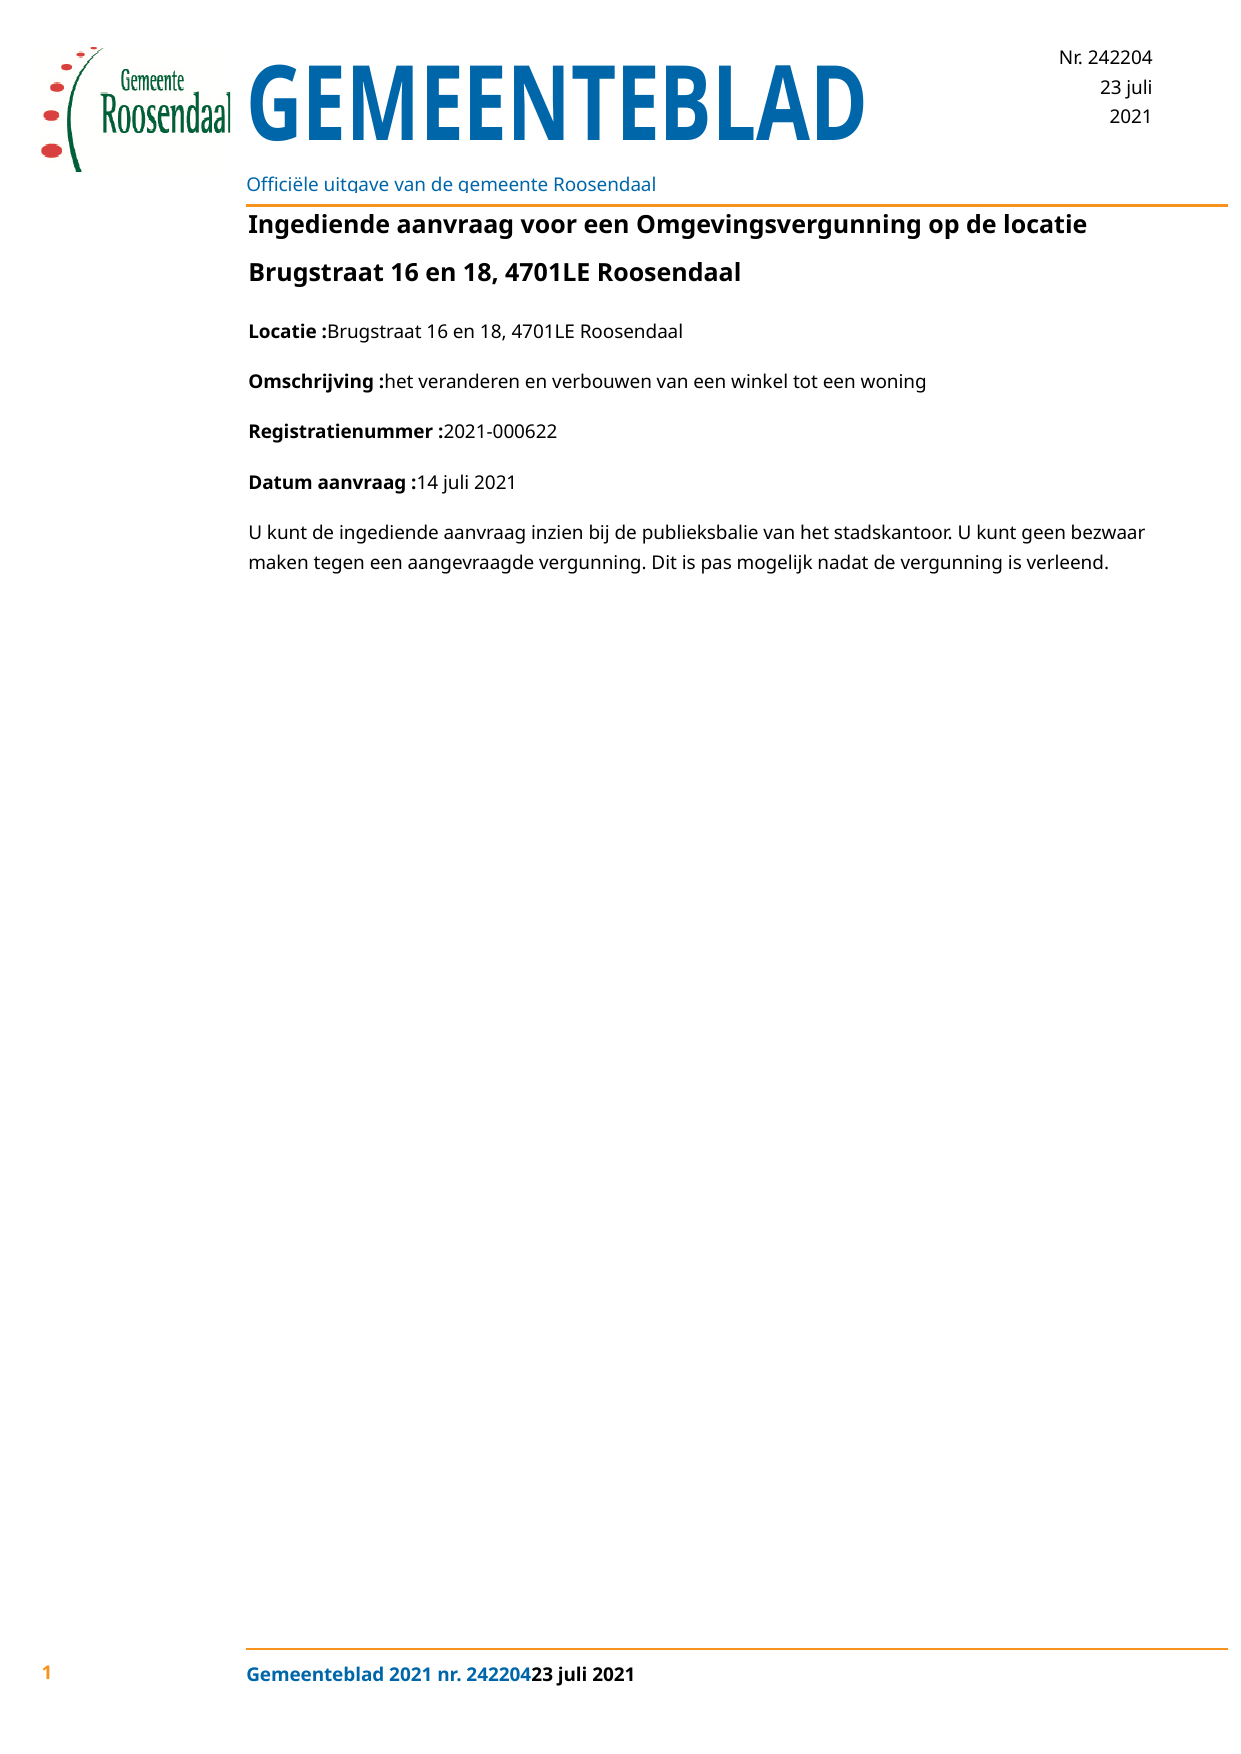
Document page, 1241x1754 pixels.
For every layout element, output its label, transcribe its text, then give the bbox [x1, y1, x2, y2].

text Locatie :Brugstraat 16 en 18, 4701LE Roosendaal [248, 318, 1152, 344]
text Datum aanvraag :14 juli 2021 [248, 469, 1152, 495]
text U kunt de ingediende aanvraag inzien bij de publieksbalie van het stadskantoor. U kunt geen bezwaar maken tegen een aangevraagde vergunning. Dit is pas mogelijk nadat de vergunning is verleend. [248, 519, 1152, 575]
text Registratienummer :2021-000622 [248, 419, 1152, 444]
text Omschrijving :het veranderen en verbouwen van een winkel tot een woning [248, 368, 1152, 394]
text Ingediende aanvraag voor een Omgevingsvergunning op de locatie Brugstraat 16 en 18, 4701LE Roosendaal [248, 207, 1152, 288]
picture [41, 47, 231, 172]
